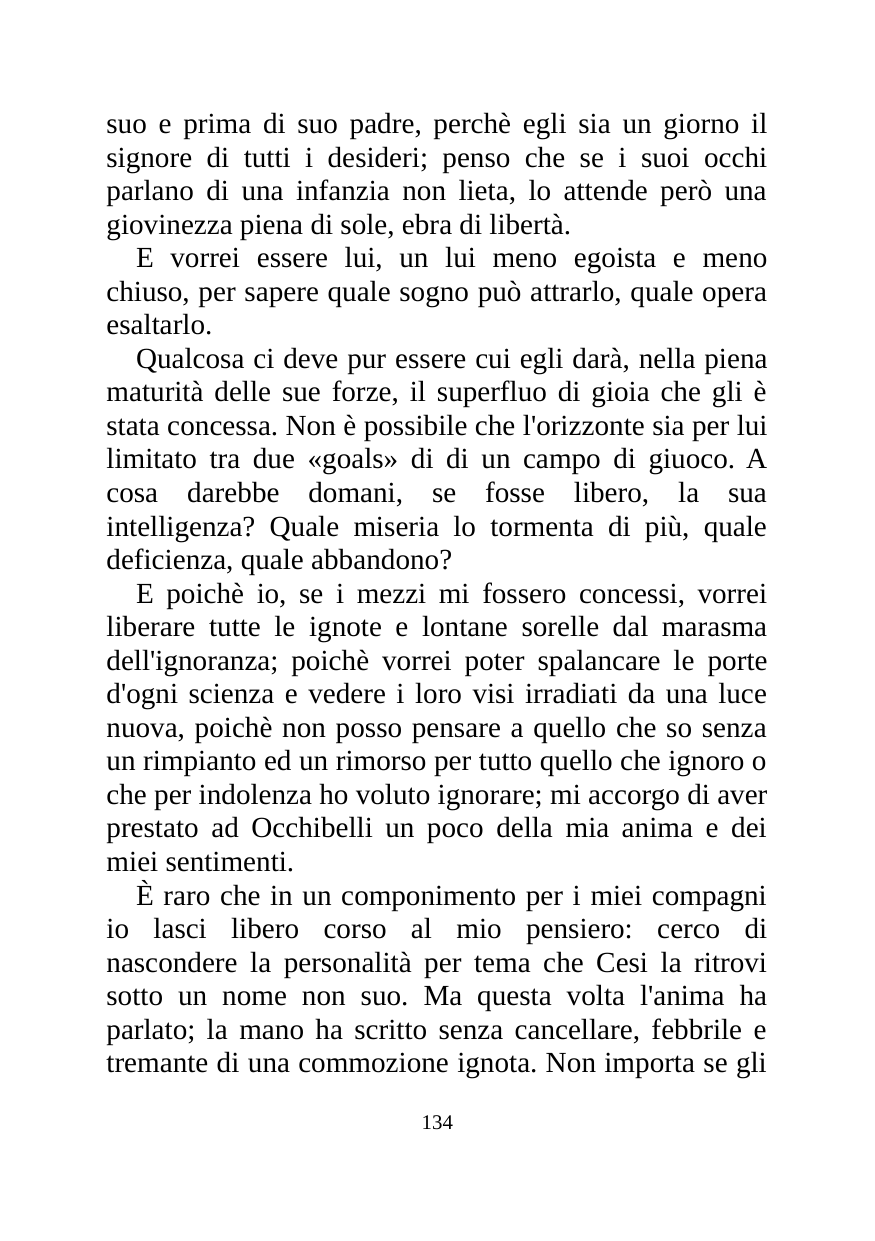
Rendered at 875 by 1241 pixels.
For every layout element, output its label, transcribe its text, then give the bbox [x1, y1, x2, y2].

text Qualcosa ci deve pur essere cui egli darà, nella piena maturità delle sue forze, il superfluo di gioia che gli è stata concessa. Non è possibile che l'orizzonte sia per lui limitato tra due «goals» di di un campo di giuoco. A cosa darebbe domani, se fosse libero, la sua intelligenza? Quale miseria lo tormenta di più, quale deficienza, quale abbandono? [106, 341, 768, 576]
text E poichè io, se i mezzi mi fossero concessi, vorrei liberare tutte le ignote e lontane sorelle dal marasma dell'ignoranza; poichè vorrei poter spalancare le porte d'ogni scienza e vedere i loro visi irradiati da una luce nuova, poichè non posso pensare a quello che so senza un rimpianto ed un rimorso per tutto quello che ignoro o che per indolenza ho voluto ignorare; mi accorgo di aver prestato ad Occhibelli un poco della mia anima e dei miei sentimenti. [106, 576, 768, 878]
text È raro che in un componimento per i miei compagni io lasci libero corso al mio pensiero: cerco di nascondere la personalità per tema che Cesi la ritrovi sotto un nome non suo. Ma questa volta l'anima ha parlato; la mano ha scritto senza cancellare, febbrile e tremante di una commozione ignota. Non importa se gli [106, 878, 768, 1079]
text suo e prima di suo padre, perchè egli sia un giorno il signore di tutti i desideri; penso che se i suoi occhi parlano di una infanzia non lieta, lo attende però una giovinezza piena di sole, ebra di libertà. [106, 106, 768, 240]
text E vorrei essere lui, un lui meno egoista e meno chiuso, per sapere quale sogno può attrarlo, quale opera esaltarlo. [106, 240, 768, 341]
